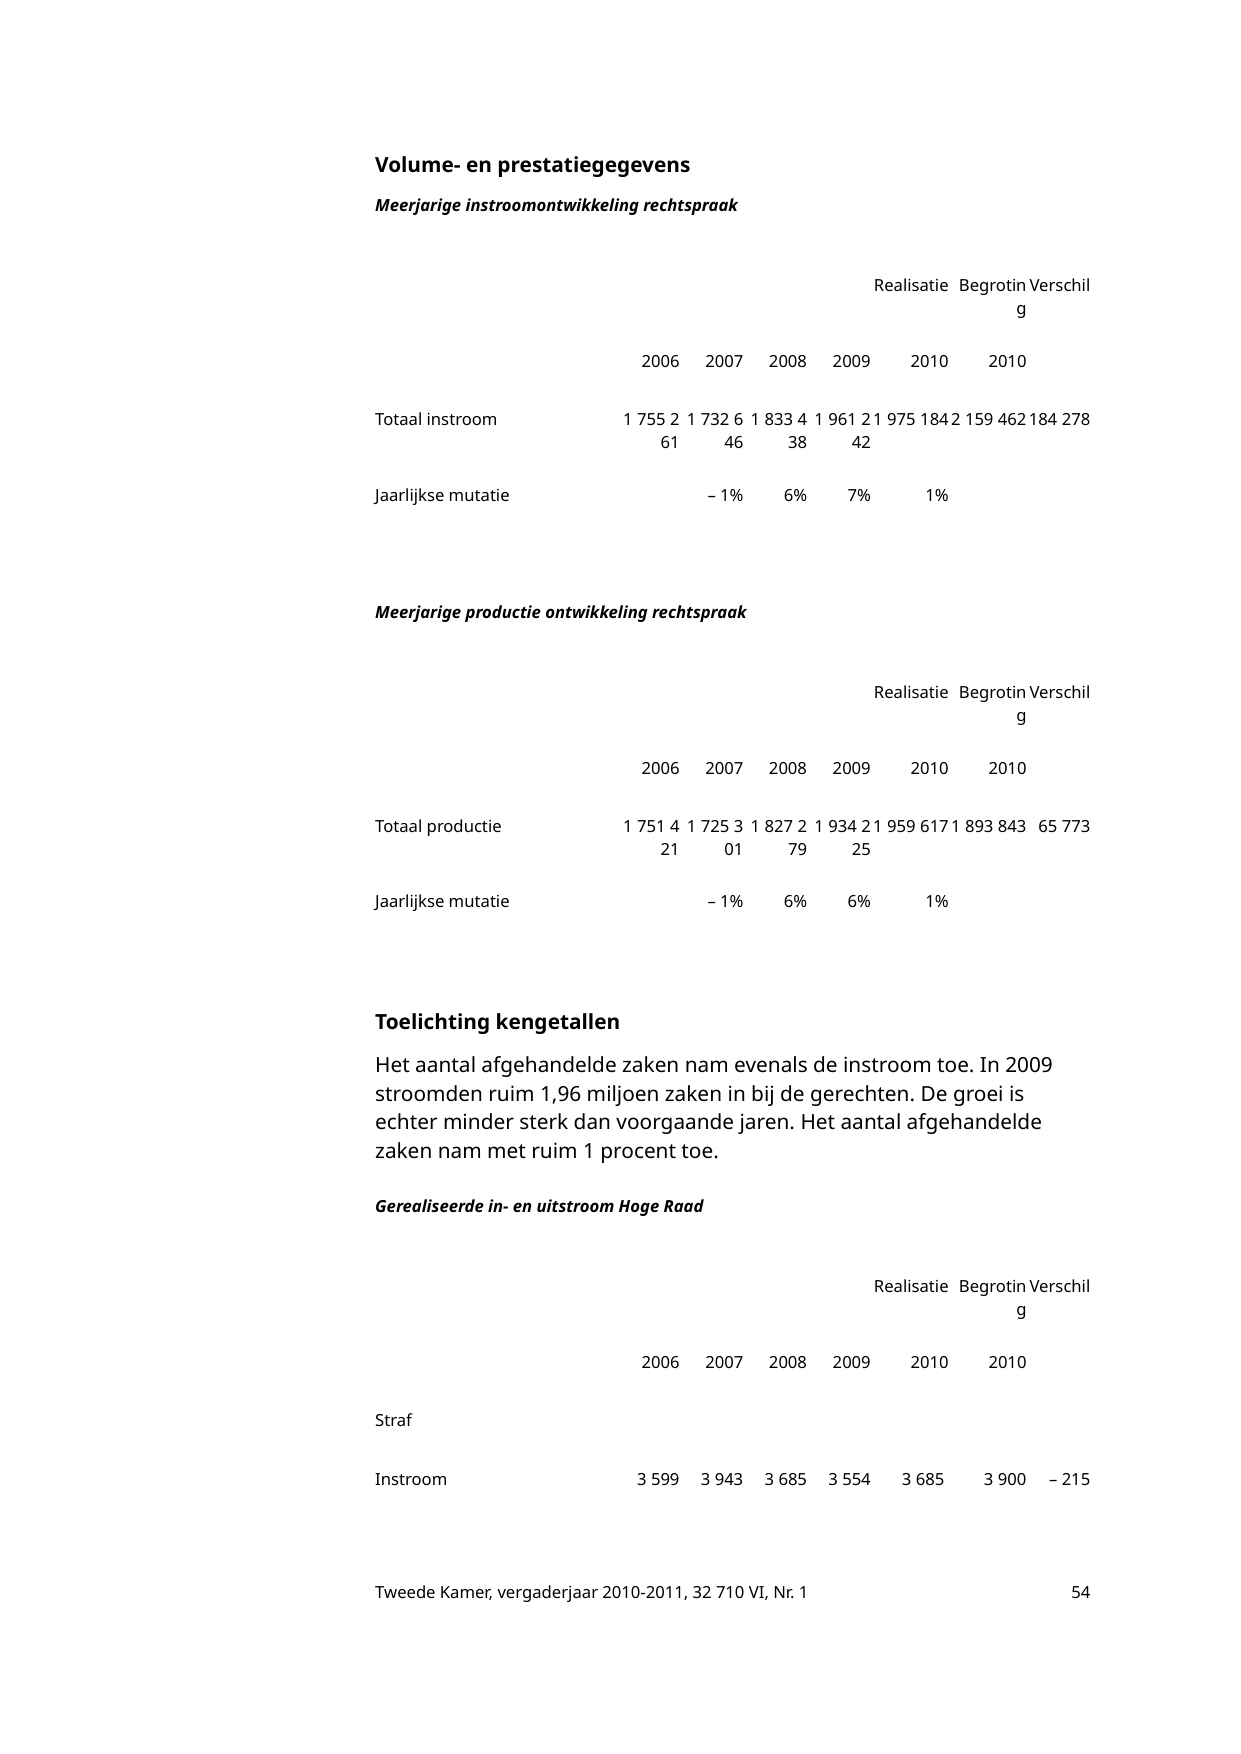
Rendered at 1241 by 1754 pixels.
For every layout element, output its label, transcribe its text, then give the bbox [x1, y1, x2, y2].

table_cell 2 159 462 [949, 408, 1026, 483]
table_cell [949, 890, 1026, 948]
table_header [679, 681, 743, 756]
table_cell 1 732 646 [679, 408, 743, 483]
table_cell 1% [871, 483, 948, 542]
table_cell 1 751 421 [616, 815, 679, 890]
table_header [743, 274, 807, 349]
table_cell 1% [871, 890, 948, 948]
table_cell Totaal productie [375, 815, 616, 890]
table_header [807, 1275, 871, 1350]
table_cell 2010 [949, 756, 1026, 815]
table_cell 2007 [679, 1350, 743, 1409]
table_cell – 1% [679, 483, 743, 542]
table_cell 1 893 843 [949, 815, 1026, 890]
table_header [807, 274, 871, 349]
table_cell [1026, 1350, 1090, 1409]
table_cell 2009 [807, 756, 871, 815]
table_cell 6% [807, 890, 871, 948]
table_cell [616, 890, 679, 948]
text Meerjarige productie ontwikkeling rechtspraak [375, 600, 1090, 623]
table_cell Straf [375, 1409, 616, 1467]
table_cell [1026, 350, 1090, 408]
table_cell 65 773 [1026, 815, 1090, 890]
table_header [679, 274, 743, 349]
table_cell [807, 1409, 871, 1467]
table_cell 2010 [871, 350, 948, 408]
table_cell 1 975 184 [871, 408, 948, 483]
table_cell 2008 [743, 1350, 807, 1409]
table_cell 2007 [679, 350, 743, 408]
table_cell – 215 [1026, 1467, 1090, 1520]
table_header Realisatie [871, 681, 948, 756]
text Meerjarige instroomontwikkeling rechtspraak [375, 193, 1090, 216]
table_cell 3 685 [871, 1467, 948, 1520]
table_cell 2009 [807, 350, 871, 408]
table_cell 2009 [807, 1350, 871, 1409]
table_cell [679, 1409, 743, 1467]
table_cell 184 278 [1026, 408, 1090, 483]
table_cell 3 554 [807, 1467, 871, 1520]
table_header Realisatie [871, 274, 948, 349]
table_cell 2006 [616, 756, 679, 815]
table_cell [1026, 890, 1090, 948]
table_cell Jaarlijkse mutatie [375, 890, 616, 948]
table_cell [375, 350, 616, 408]
table_header [616, 274, 679, 349]
table_header Verschil [1026, 274, 1090, 349]
table_cell [949, 1409, 1026, 1467]
table_cell Totaal instroom [375, 408, 616, 483]
table_cell [743, 1409, 807, 1467]
table_cell 2008 [743, 350, 807, 408]
table_cell [871, 1409, 948, 1467]
table_cell 3 685 [743, 1467, 807, 1520]
table_header [616, 1275, 679, 1350]
table_cell 3 900 [949, 1467, 1026, 1520]
table_cell [1026, 756, 1090, 815]
table_cell [1026, 1409, 1090, 1467]
table_header [375, 681, 616, 756]
table_cell 2007 [679, 756, 743, 815]
table_header Verschil [1026, 681, 1090, 756]
table_header Begroting [949, 274, 1026, 349]
table_cell [616, 483, 679, 542]
table_cell 1 959 617 [871, 815, 948, 890]
table_cell 1 755 261 [616, 408, 679, 483]
table_header [807, 681, 871, 756]
table_cell [375, 756, 616, 815]
table_cell 2008 [743, 756, 807, 815]
table_cell – 1% [679, 890, 743, 948]
table_cell 2010 [949, 1350, 1026, 1409]
text Gerealiseerde in- en uitstroom Hoge Raad [375, 1194, 1090, 1217]
table_cell 2006 [616, 350, 679, 408]
table_cell Jaarlijkse mutatie [375, 483, 616, 542]
table_header Begroting [949, 681, 1026, 756]
table_header [679, 1275, 743, 1350]
table_cell [375, 1350, 616, 1409]
table_header [616, 681, 679, 756]
table_header Realisatie [871, 1275, 948, 1350]
table_cell 3 599 [616, 1467, 679, 1520]
table_cell 6% [743, 483, 807, 542]
table_header [375, 1275, 616, 1350]
table_cell 1 934 225 [807, 815, 871, 890]
table_header Begroting [949, 1275, 1026, 1350]
table_cell 1 833 438 [743, 408, 807, 483]
table_header [743, 1275, 807, 1350]
table_cell 1 725 301 [679, 815, 743, 890]
table_cell [616, 1409, 679, 1467]
text Toelichting kengetallen [375, 1007, 1090, 1035]
table_cell [949, 483, 1026, 542]
table_cell 2010 [871, 756, 948, 815]
table_header [375, 274, 616, 349]
table_cell Instroom [375, 1467, 616, 1520]
text Het aantal afgehandelde zaken nam evenals de instroom toe. In 2009 stroomden ruim 1,96 miljoen zaken in bij de gerechten. De groei is echter minder sterk dan voorgaande jaren. Het aantal afgehandelde zaken nam met ruim 1 procent toe. [375, 1050, 1090, 1164]
table_header [743, 681, 807, 756]
table_cell 1 827 279 [743, 815, 807, 890]
table_header Verschil [1026, 1275, 1090, 1350]
table_cell 6% [743, 890, 807, 948]
table_cell 2010 [871, 1350, 948, 1409]
table_cell 2010 [949, 350, 1026, 408]
text Volume- en prestatiegegevens [375, 150, 1090, 178]
table_cell 1 961 242 [807, 408, 871, 483]
table_cell 7% [807, 483, 871, 542]
table_cell 3 943 [679, 1467, 743, 1520]
table_cell [1026, 483, 1090, 542]
table_cell 2006 [616, 1350, 679, 1409]
